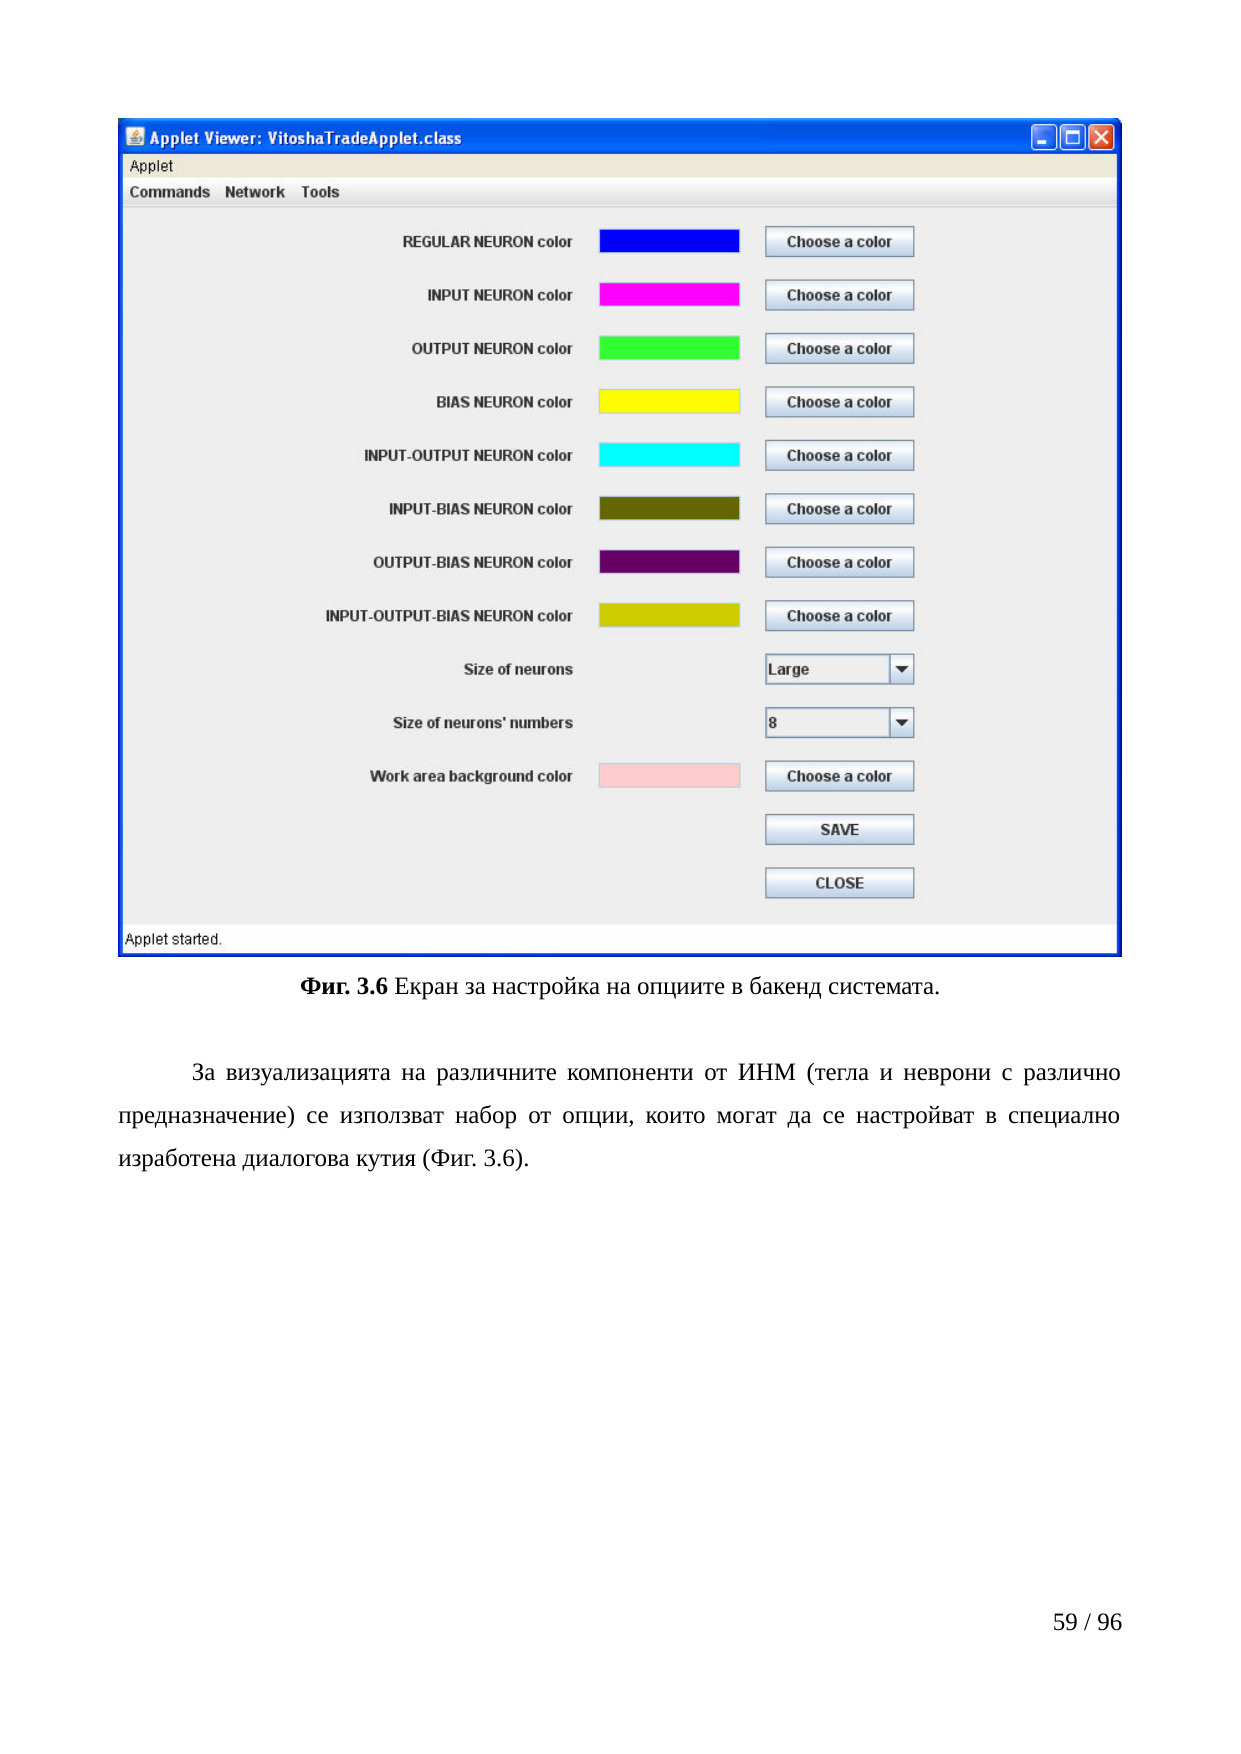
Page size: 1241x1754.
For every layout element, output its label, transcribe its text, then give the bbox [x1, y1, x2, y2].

text Фиг. 3.6 Екран за настройка на опциите в бакенд системата. [118, 957, 1122, 1000]
picture [118, 118, 1122, 957]
text За визуализацията на различните компоненти от ИНМ (тегла и неврони с различно предназначение) се използват набор от опции, които могат да се настройват в специално изработена диалогова кутия (Фиг. 3.6). [118, 1057, 1122, 1172]
